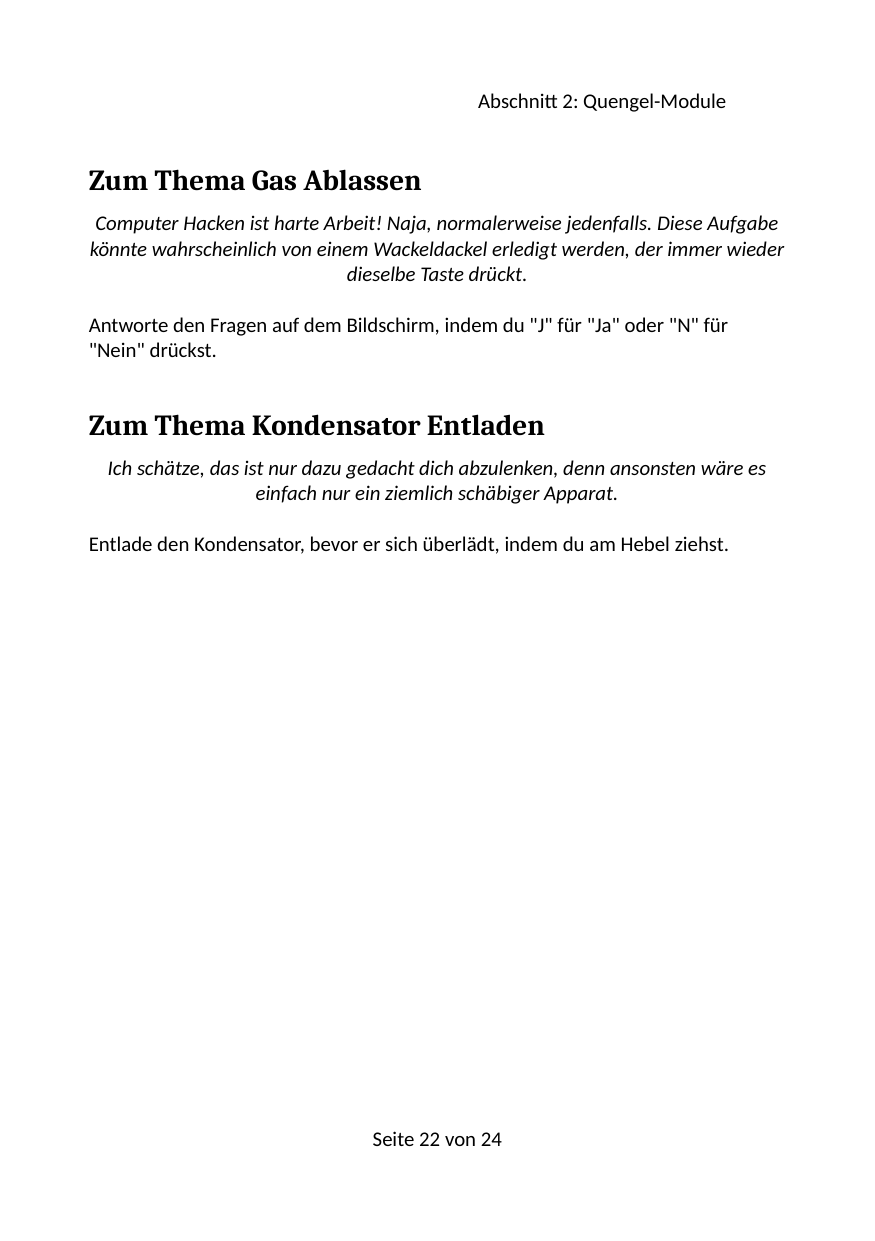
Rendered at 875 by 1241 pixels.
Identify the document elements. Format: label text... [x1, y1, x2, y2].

text Antworte den Fragen auf dem Bildschirm, indem du "J" für "Ja" oder "N" für "Nein" drückst. [88, 312, 786, 363]
text Entlade den Kondensator, bevor er sich überlädt, indem du am Hebel ziehst. [88, 531, 786, 557]
subtitle Zum Thema Gas Ablassen [88, 164, 786, 198]
subtitle Zum Thema Kondensator Entladen [88, 409, 786, 443]
text Computer Hacken ist harte Arbeit! Naja, normalerweise jedenfalls. Diese Aufgabe könnte wahrscheinlich von einem Wackeldackel erledigt werden, der immer wieder dieselbe Taste drückt. [88, 210, 786, 287]
text Ich schätze, das ist nur dazu gedacht dich abzulenken, denn ansonsten wäre es einfach nur ein ziemlich schäbiger Apparat. [88, 455, 786, 506]
